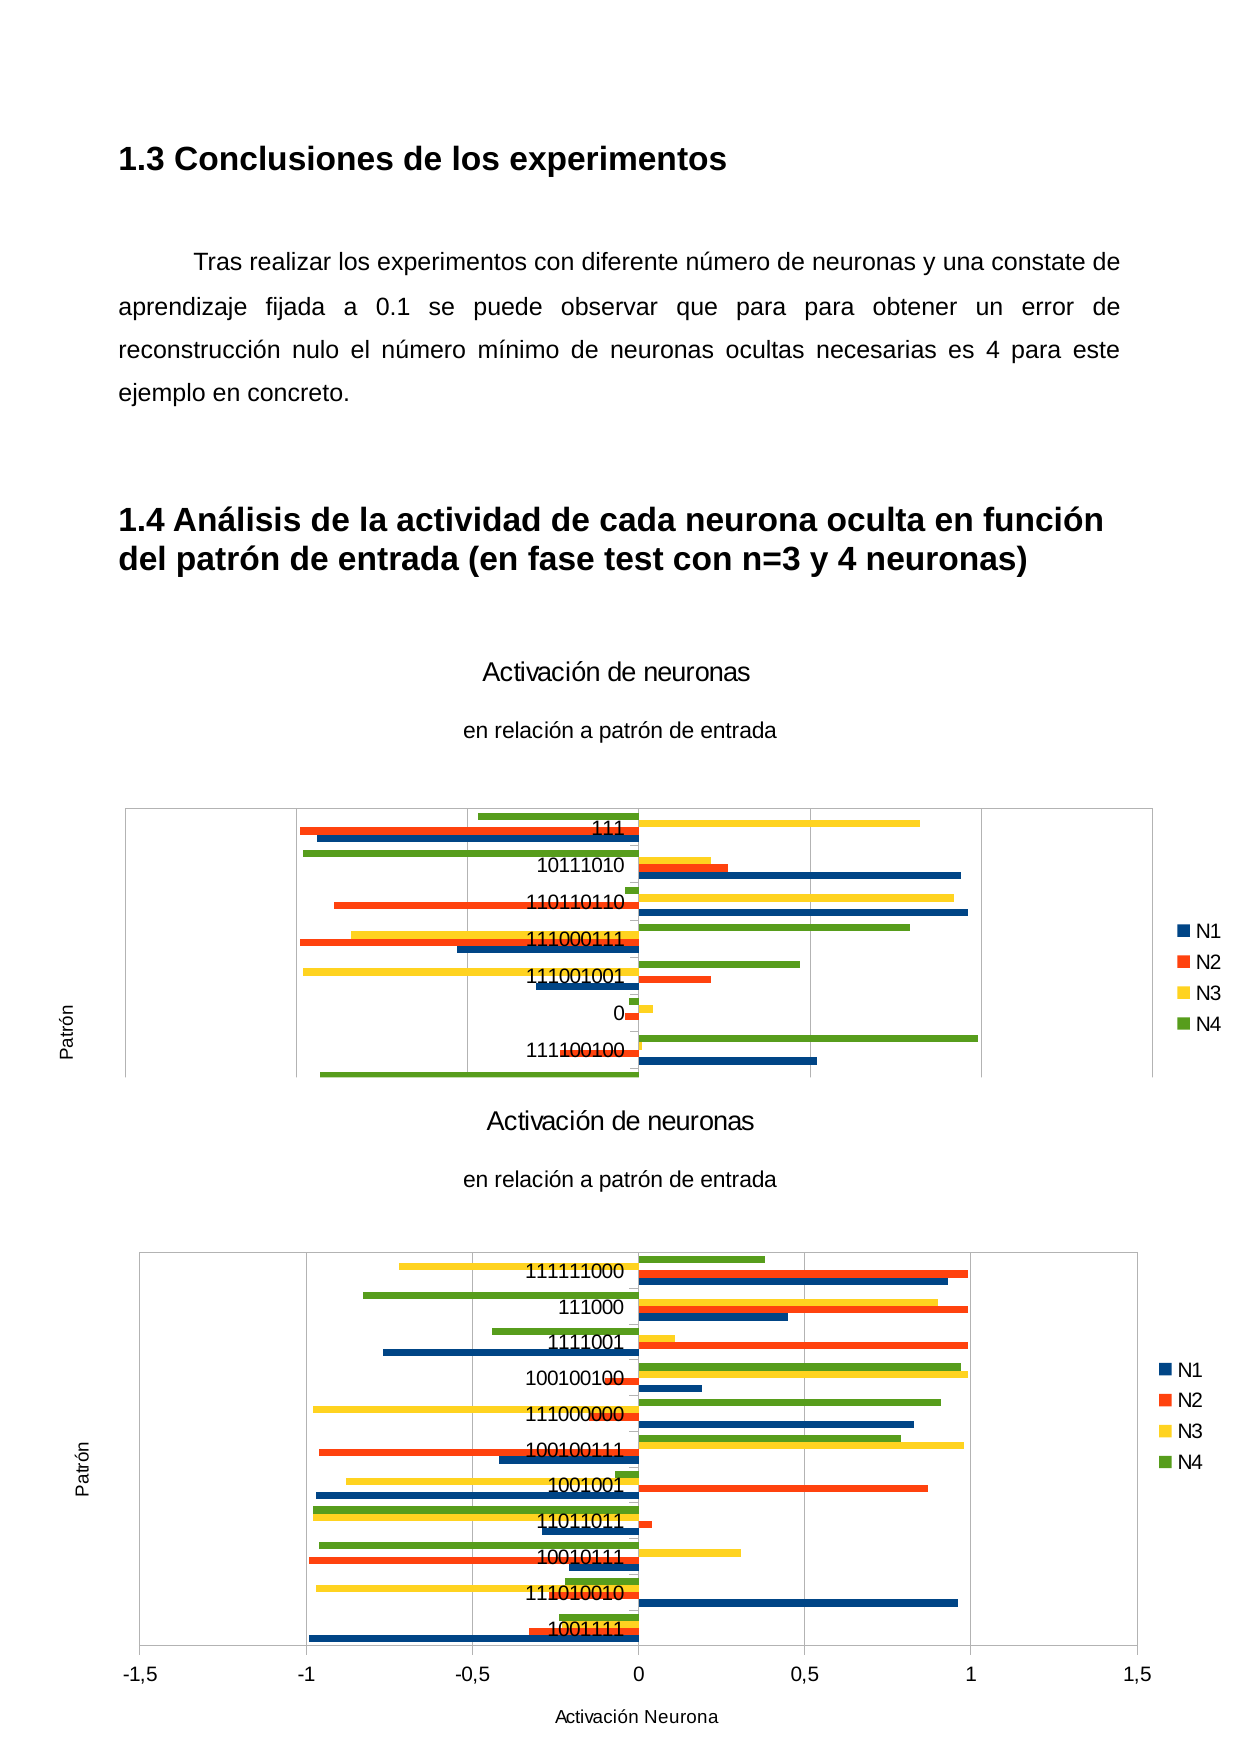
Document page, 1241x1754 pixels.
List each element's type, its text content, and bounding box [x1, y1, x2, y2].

subtitle 1.3 Conclusiones de los experimentos [118, 139, 1122, 178]
text Tras realizar los experimentos con diferente número de neuronas y una constate de aprendizaje fijada a 0.1 se puede observar que para para obtener un error de reconstrucción nulo el número mínimo de neuronas ocultas necesarias es 4 para este ejemplo en concreto. [118, 239, 1122, 407]
subtitle 1.4 Análisis de la actividad de cada neurona oculta en función del patrón de entrada (en fase test con n=3 y 4 neuronas) [118, 500, 1122, 577]
